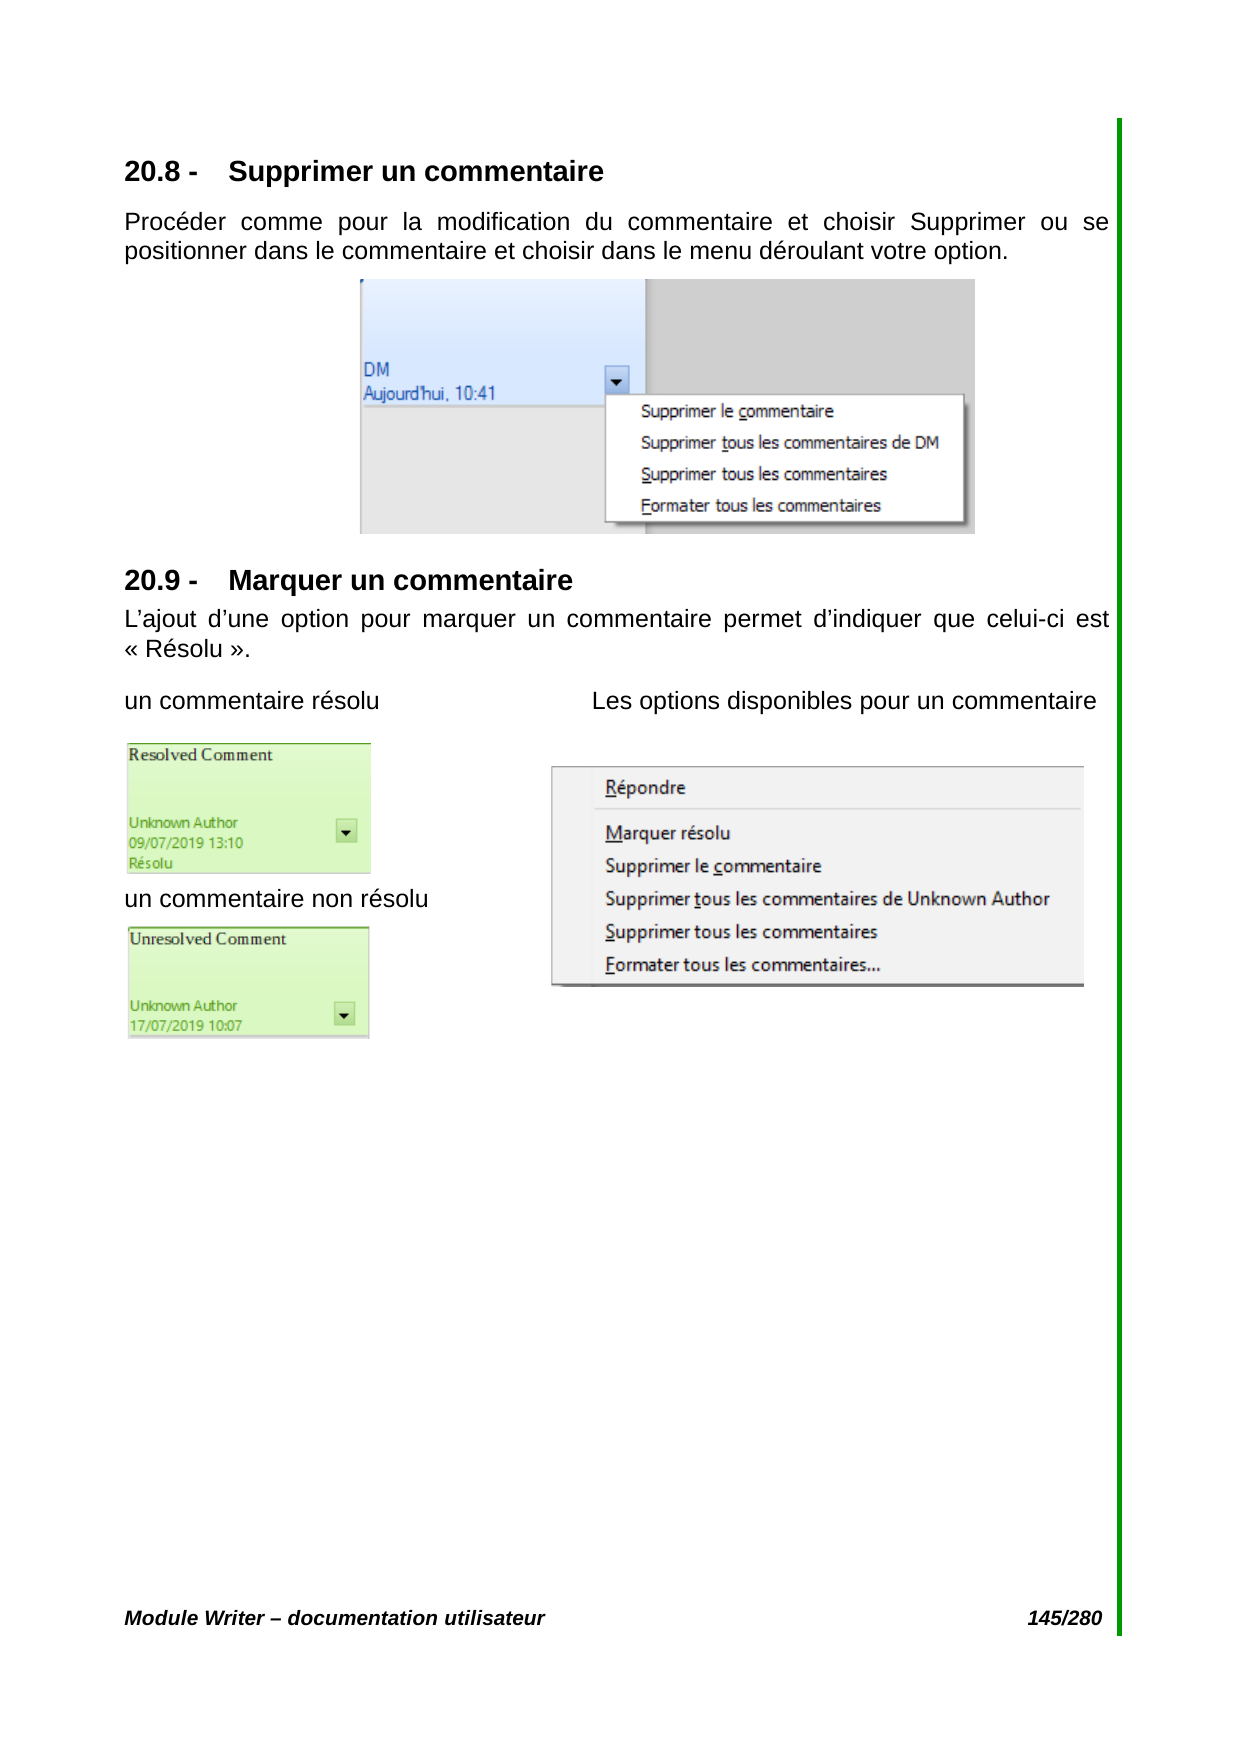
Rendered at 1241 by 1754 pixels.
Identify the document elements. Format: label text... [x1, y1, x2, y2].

text L’ajout d’une option pour marquer un commentaire permet d’indiquer que celui-ci est « Résolu ». [124, 604, 1111, 662]
picture [127, 926, 370, 1039]
text un commentaire résolu Les options disponibles pour un commentaire [124, 686, 1111, 715]
picture [126, 743, 371, 874]
picture [551, 766, 1084, 987]
picture [359, 279, 975, 534]
text Procéder comme pour la modification du commentaire et choisir Supprimer ou se positionner dans le commentaire et choisir dans le menu déroulant votre option. [124, 207, 1111, 265]
subtitle Supprimer un commentaire [124, 153, 1111, 187]
text [1084, 884, 1111, 913]
subtitle Marquer un commentaire [124, 534, 1111, 596]
text un commentaire non résolu [124, 884, 551, 913]
